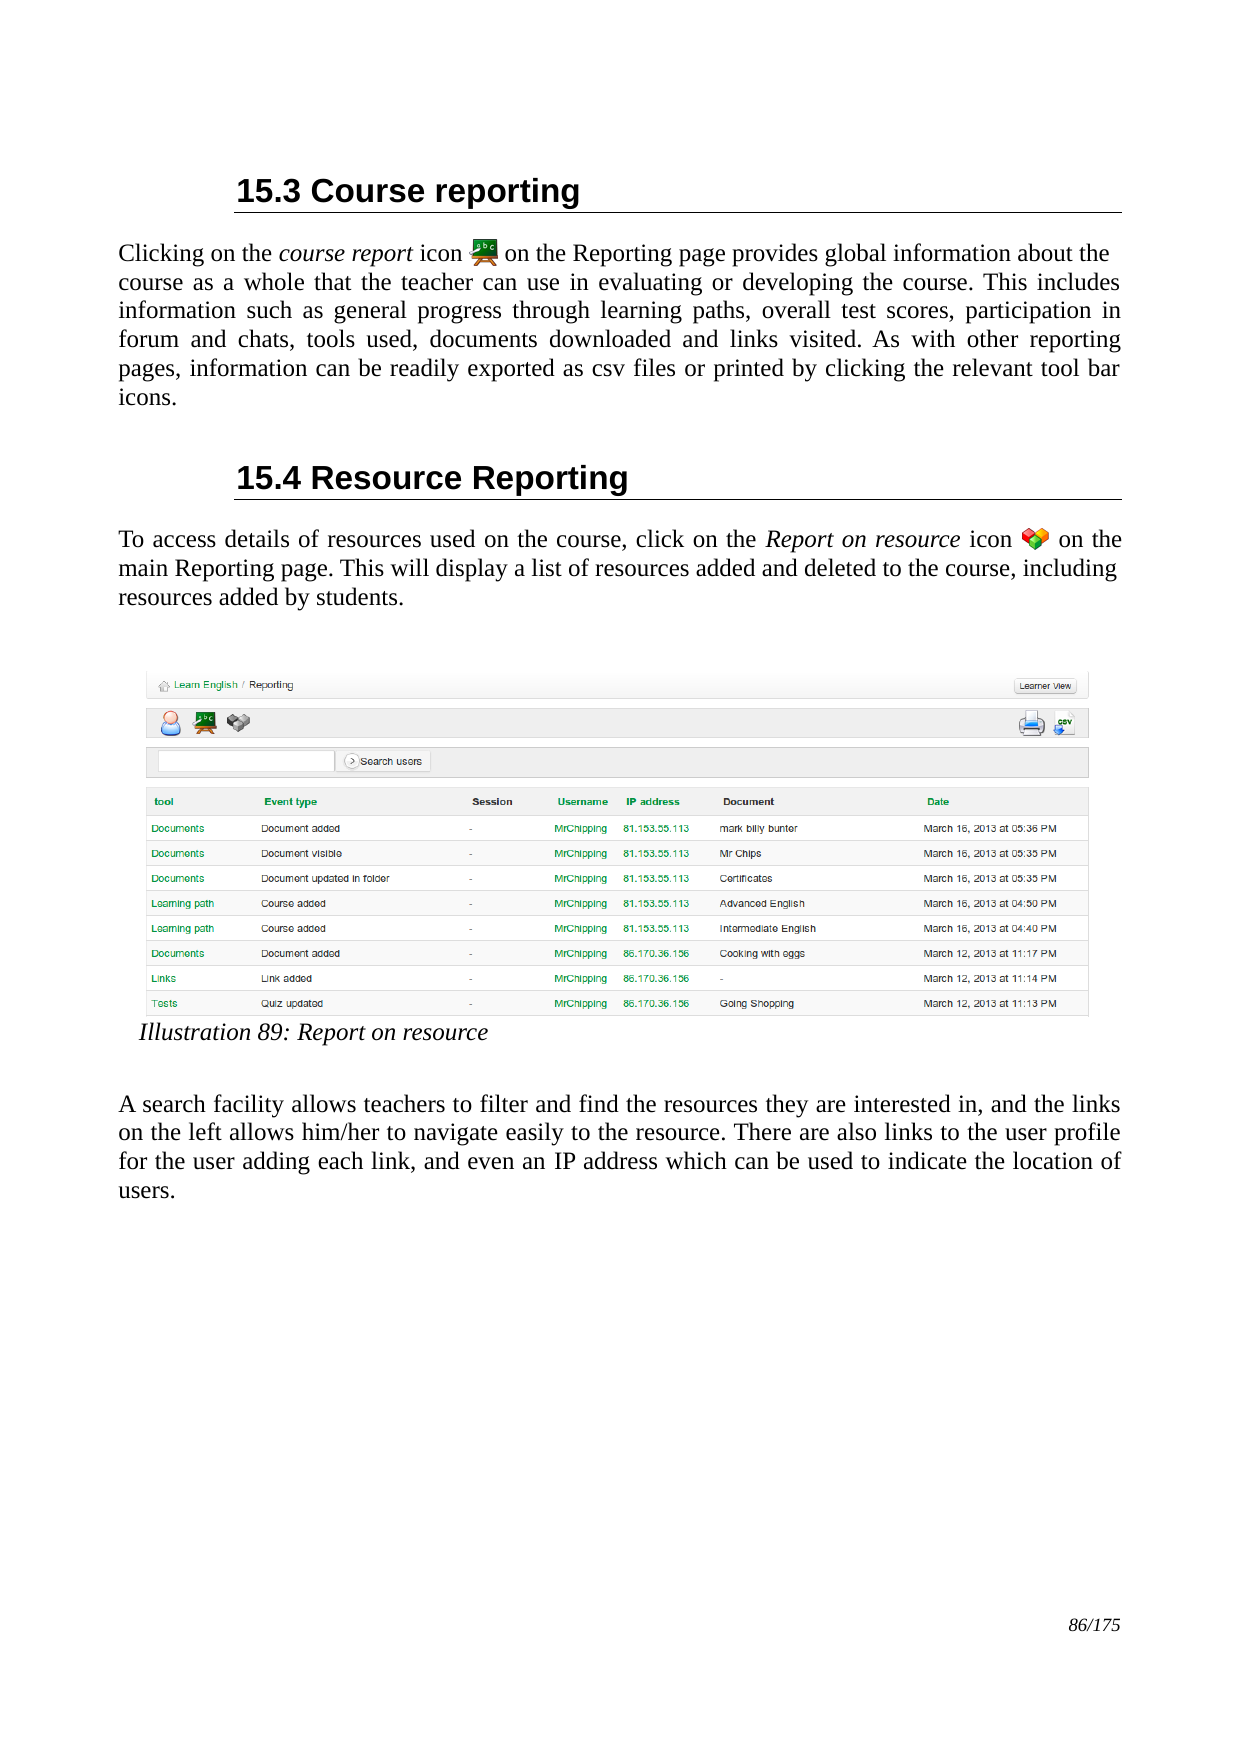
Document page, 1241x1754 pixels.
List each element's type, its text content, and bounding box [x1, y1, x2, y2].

text course as a whole that the teacher can use in evaluating or developing the course. This includes information such as general progress through learning paths, overall test scores, participation in forum and chats, tools used, documents downloaded and links visited. As with other reporting pages, information can be readily exported as csv files or printed by clicking the relevant tool bar icons. [118, 267, 1122, 411]
text A search facility allows teachers to filter and find the resources they are interested in, and the links on the left allows him/her to navigate easily to the resource. There are also links to the user profile for the user adding each link, and even an IP address which can be used to indicate the location of users. [118, 1089, 1122, 1204]
subtitle Resource Reporting [234, 458, 1122, 499]
text To access details of resources used on the course, click on the Report on resource icon on the main Reporting page. This will display a list of resources added and deleted to the course, including [118, 524, 1122, 582]
picture [138, 671, 1104, 1017]
text Illustration 89: Report on resource [139, 1017, 1101, 1046]
text resources added by students. [118, 582, 1122, 611]
text on the Reporting page provides global information about the [498, 237, 1122, 267]
picture [468, 237, 498, 267]
text Clicking on the course report icon [118, 237, 468, 267]
picture [1020, 523, 1050, 554]
subtitle Course reporting [234, 172, 1122, 212]
